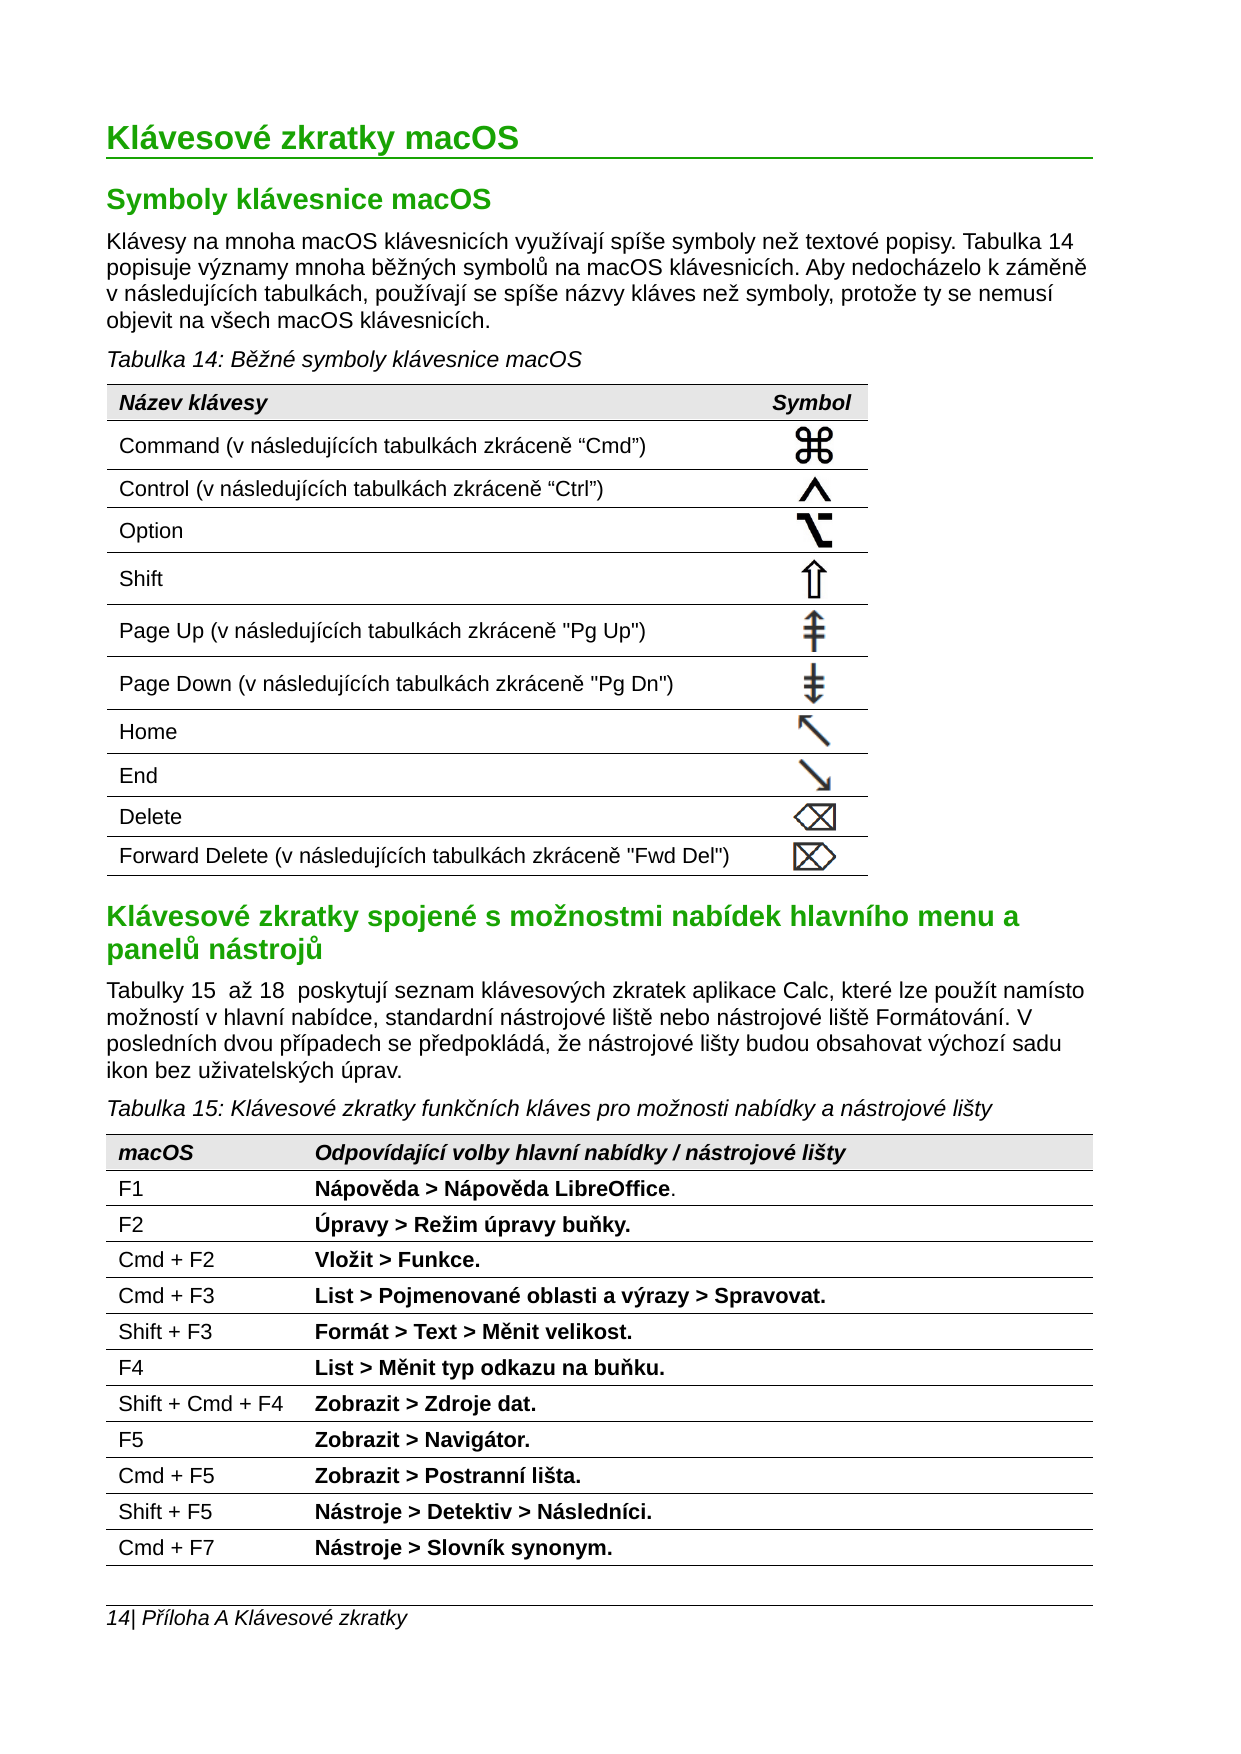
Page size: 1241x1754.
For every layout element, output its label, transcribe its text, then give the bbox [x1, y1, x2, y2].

table_cell [760, 797, 868, 836]
table_cell List > Pojmenované oblasti a výrazy > Spravovat. [303, 1278, 1093, 1313]
text Tabulka 15: Klávesové zkratky funkčních kláves pro možnosti nabídky a nástrojové lišty [106, 1095, 1093, 1122]
table_cell Shift + F5 [106, 1494, 303, 1529]
table_cell List > Měnit typ odkazu na buňku. [303, 1350, 1093, 1385]
table_cell Úpravy > Režim úpravy buňky. [303, 1206, 1093, 1241]
picture [797, 475, 832, 503]
table_cell Cmd + F2 [106, 1242, 303, 1277]
table_header macOS [106, 1135, 303, 1169]
table_cell F1 [106, 1171, 303, 1205]
table_cell Nástroje > Slovník synonym. [303, 1530, 1093, 1565]
subtitle Klávesové zkratky macOS [106, 118, 1093, 157]
picture [803, 662, 825, 705]
table_cell Delete [107, 797, 760, 836]
table_cell Shift + Cmd + F4 [106, 1386, 303, 1421]
table_cell Shift [107, 553, 760, 603]
table_cell Page Down (v následujících tabulkách zkráceně "Pg Dn") [107, 657, 760, 709]
table_cell Home [107, 710, 760, 753]
table_cell Zobrazit > Postranní lišta. [303, 1458, 1093, 1493]
table_cell Cmd + F7 [106, 1530, 303, 1565]
table_cell Cmd + F5 [106, 1458, 303, 1493]
table_cell [760, 553, 868, 603]
table_cell Cmd + F3 [106, 1278, 303, 1313]
table_cell Vložit > Funkce. [303, 1242, 1093, 1277]
table_cell Nástroje > Detektiv > Následníci. [303, 1494, 1093, 1529]
table_cell Command (v následujících tabulkách zkráceně “Cmd”) [107, 421, 760, 469]
table_header Symbol [760, 385, 868, 419]
text Klávesy na mnoha macOS klávesnicích využívají spíše symboly než textové popisy. Tabulka 14 popisuje významy mnoha běžných symbolů na macOS klávesnicích. Aby nedocházelo k záměně v následujících tabulkách, používají se spíše názvy kláves než symboly, protože ty se nemusí objevit na všech macOS klávesnicích. [106, 228, 1093, 333]
picture [792, 841, 837, 871]
table_cell [760, 837, 868, 875]
picture [800, 558, 828, 599]
subtitle Klávesové zkratky spojené s možnostmi nabídek hlavního menu a panelů nástrojů [106, 899, 1093, 966]
text Tabulka 14: Běžné symboly klávesnice macOS [106, 346, 1093, 372]
picture [802, 609, 827, 652]
table_header Název klávesy [107, 385, 760, 419]
table_cell [760, 754, 868, 796]
table_cell Control (v následujících tabulkách zkráceně “Ctrl”) [107, 470, 760, 507]
table_cell F4 [106, 1350, 303, 1385]
picture [796, 513, 833, 548]
table_cell [760, 421, 868, 469]
table_cell Zobrazit > Navigátor. [303, 1422, 1093, 1457]
table_cell Page Up (v následujících tabulkách zkráceně "Pg Up") [107, 605, 760, 656]
table_cell F2 [106, 1206, 303, 1241]
table_cell [760, 605, 868, 656]
table_cell Forward Delete (v následujících tabulkách zkráceně "Fwd Del") [107, 837, 760, 875]
table_cell [760, 470, 868, 507]
table_cell Option [107, 508, 760, 552]
table_cell F5 [106, 1422, 303, 1457]
table_cell Zobrazit > Zdroje dat. [303, 1386, 1093, 1421]
picture [797, 758, 832, 792]
table_cell [760, 508, 868, 552]
table_cell Nápověda > Nápověda LibreOffice. [303, 1171, 1093, 1205]
picture [794, 425, 834, 465]
table_cell Formát > Text > Měnit velikost. [303, 1314, 1093, 1349]
table_cell [760, 710, 868, 753]
picture [792, 802, 837, 831]
table_cell Shift + F3 [106, 1314, 303, 1349]
table_cell End [107, 754, 760, 796]
table_cell [760, 657, 868, 709]
picture [797, 715, 832, 748]
text Tabulky 15 až 18 poskytují seznam klávesových zkratek aplikace Calc, které lze použít namísto možností v hlavní nabídce, standardní nástrojové liště nebo nástrojové liště Formátování. V posledních dvou případech se předpokládá, že nástrojové lišty budou obsahovat výchozí sadu ikon bez uživatelských úprav. [106, 977, 1093, 1083]
table_header Odpovídající volby hlavní nabídky / nástrojové lišty [303, 1135, 1093, 1169]
subtitle Symboly klávesnice macOS [106, 182, 1093, 216]
